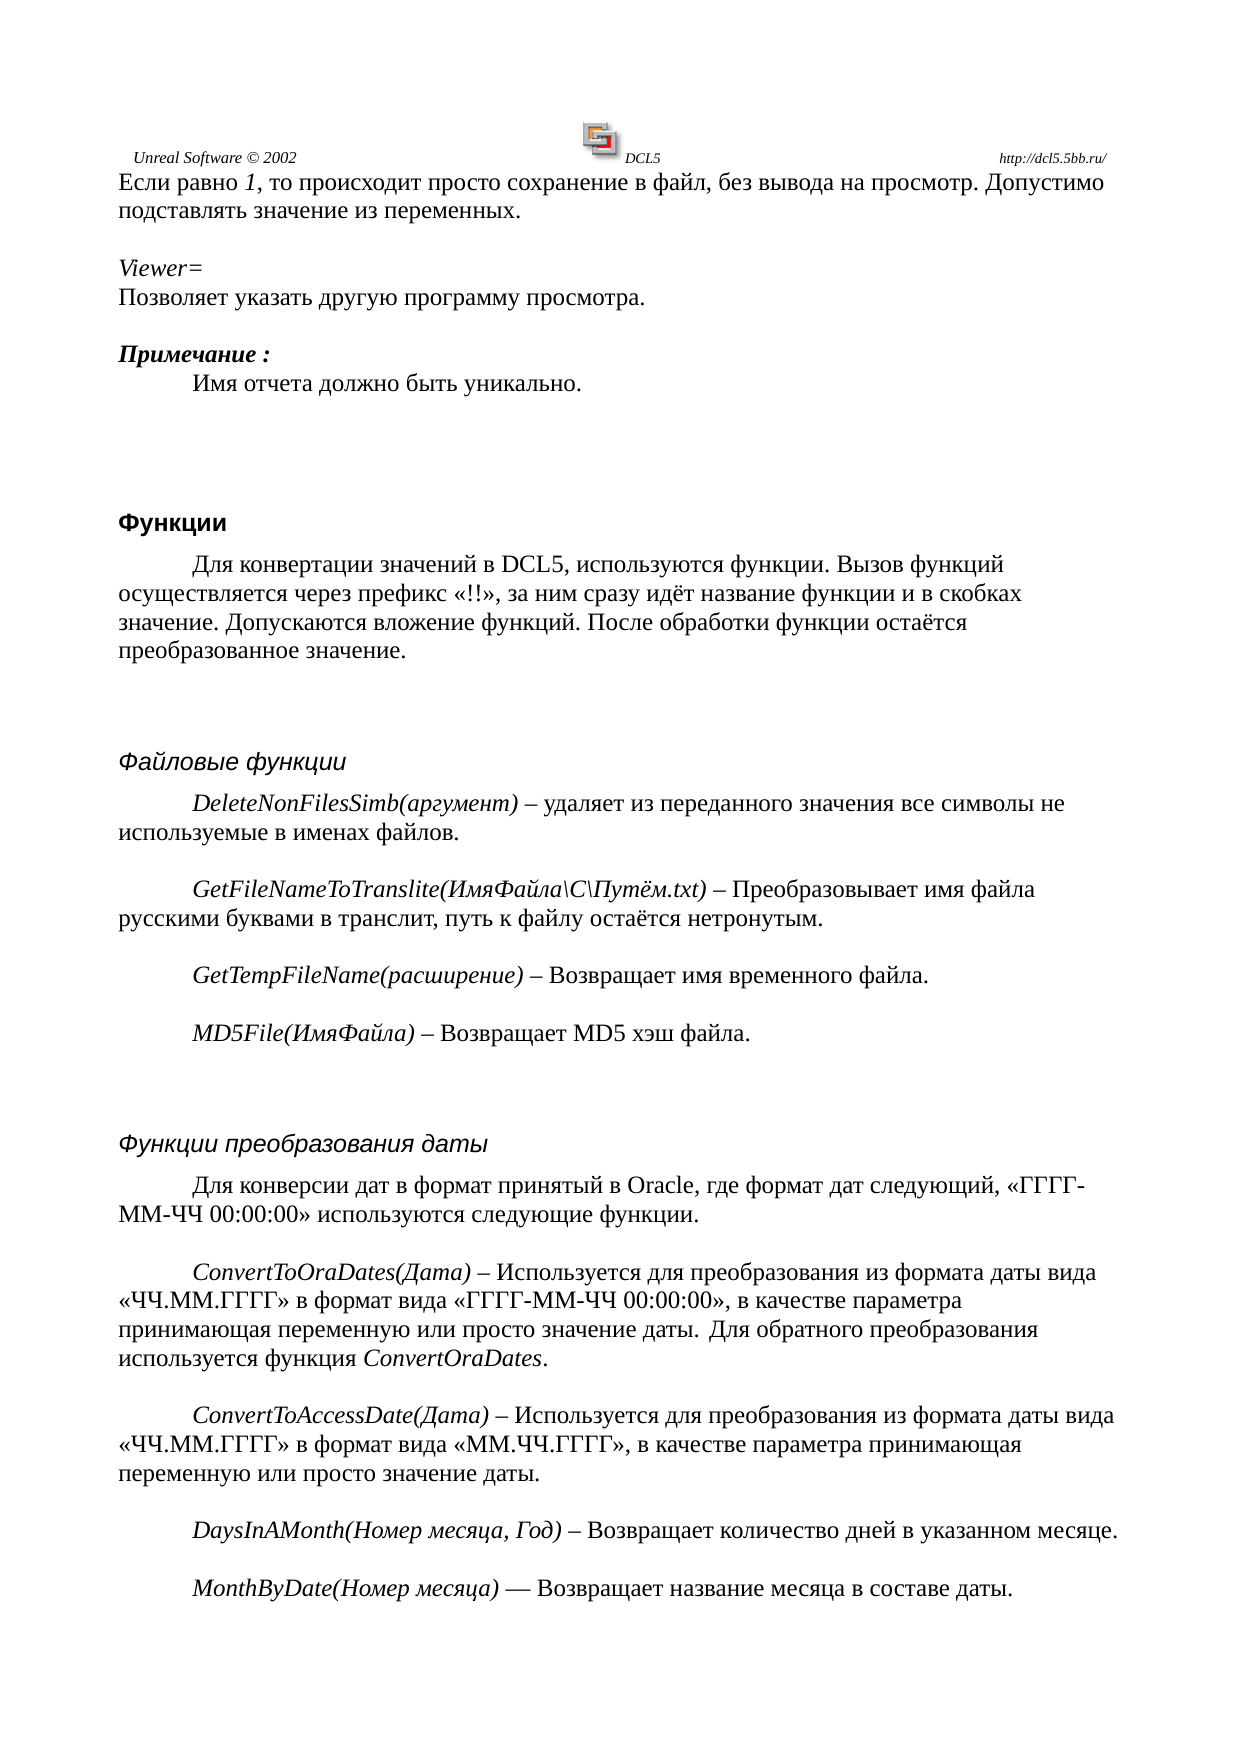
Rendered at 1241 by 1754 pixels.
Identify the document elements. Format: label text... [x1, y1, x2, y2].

text MonthByDate(Номер месяца) — Возвращает название месяца в составе даты. [118, 1573, 1122, 1602]
text Для конверсии дат в формат принятый в Oracle, где формат дат следующий, «ГГГГ-ММ-ЧЧ 00:00:00» используются следующие функции. [118, 1170, 1122, 1228]
subtitle Функции преобразования даты [118, 1129, 1122, 1158]
text Для конвертации значений в DCL5, используются функции. Вызов функций осуществляется через префикс «!!», за ним сразу идёт название функции и в скобках значение. Допускаются вложение функций. После обработки функции остаётся преобразованное значение. [118, 549, 1122, 664]
text GetTempFileName(расширение) – Возвращает имя временного файла. [118, 960, 1122, 989]
text Примечание : [118, 339, 1122, 368]
text DaysInAMonth(Номер месяца, Год) – Возвращает количество дней в указанном месяце. [118, 1515, 1122, 1544]
text Viewer= [118, 253, 1122, 282]
text GetFileNameToTranslite(ИмяФайла\С\Путём.txt) – Преобразовывает имя файла русскими буквами в транслит, путь к файлу остаётся нетронутым. [118, 874, 1122, 932]
text Имя отчета должно быть уникально. [118, 368, 1122, 397]
subtitle Функции [118, 508, 1122, 537]
text ConvertToAccessDate(Дата) – Используется для преобразования из формата даты вида «ЧЧ.ММ.ГГГГ» в формат вида «ММ.ЧЧ.ГГГГ», в качестве параметра принимающая переменную или просто значение даты. [118, 1400, 1122, 1487]
subtitle Файловые функции [118, 747, 1122, 775]
text ConvertToOraDates(Дата) – Используется для преобразования из формата даты вида «ЧЧ.ММ.ГГГГ» в формат вида «ГГГГ-ММ-ЧЧ 00:00:00», в качестве параметра принимающая переменную или просто значение даты. Для обратного преобразования используется функция ConvertOraDates. [118, 1257, 1122, 1372]
text MD5File(ИмяФайла) – Возвращает MD5 хэш файла. [118, 1018, 1122, 1047]
text Если равно 1, то происходит просто сохранение в файл, без вывода на просмотр. Допустимо подставлять значение из переменных. [118, 167, 1122, 224]
text DeleteNonFilesSimb(аргумент) – удаляет из переданного значения все символы не используемые в именах файлов. [118, 788, 1122, 845]
picture [579, 118, 625, 164]
text Позволяет указать другую программу просмотра. [118, 282, 1122, 310]
